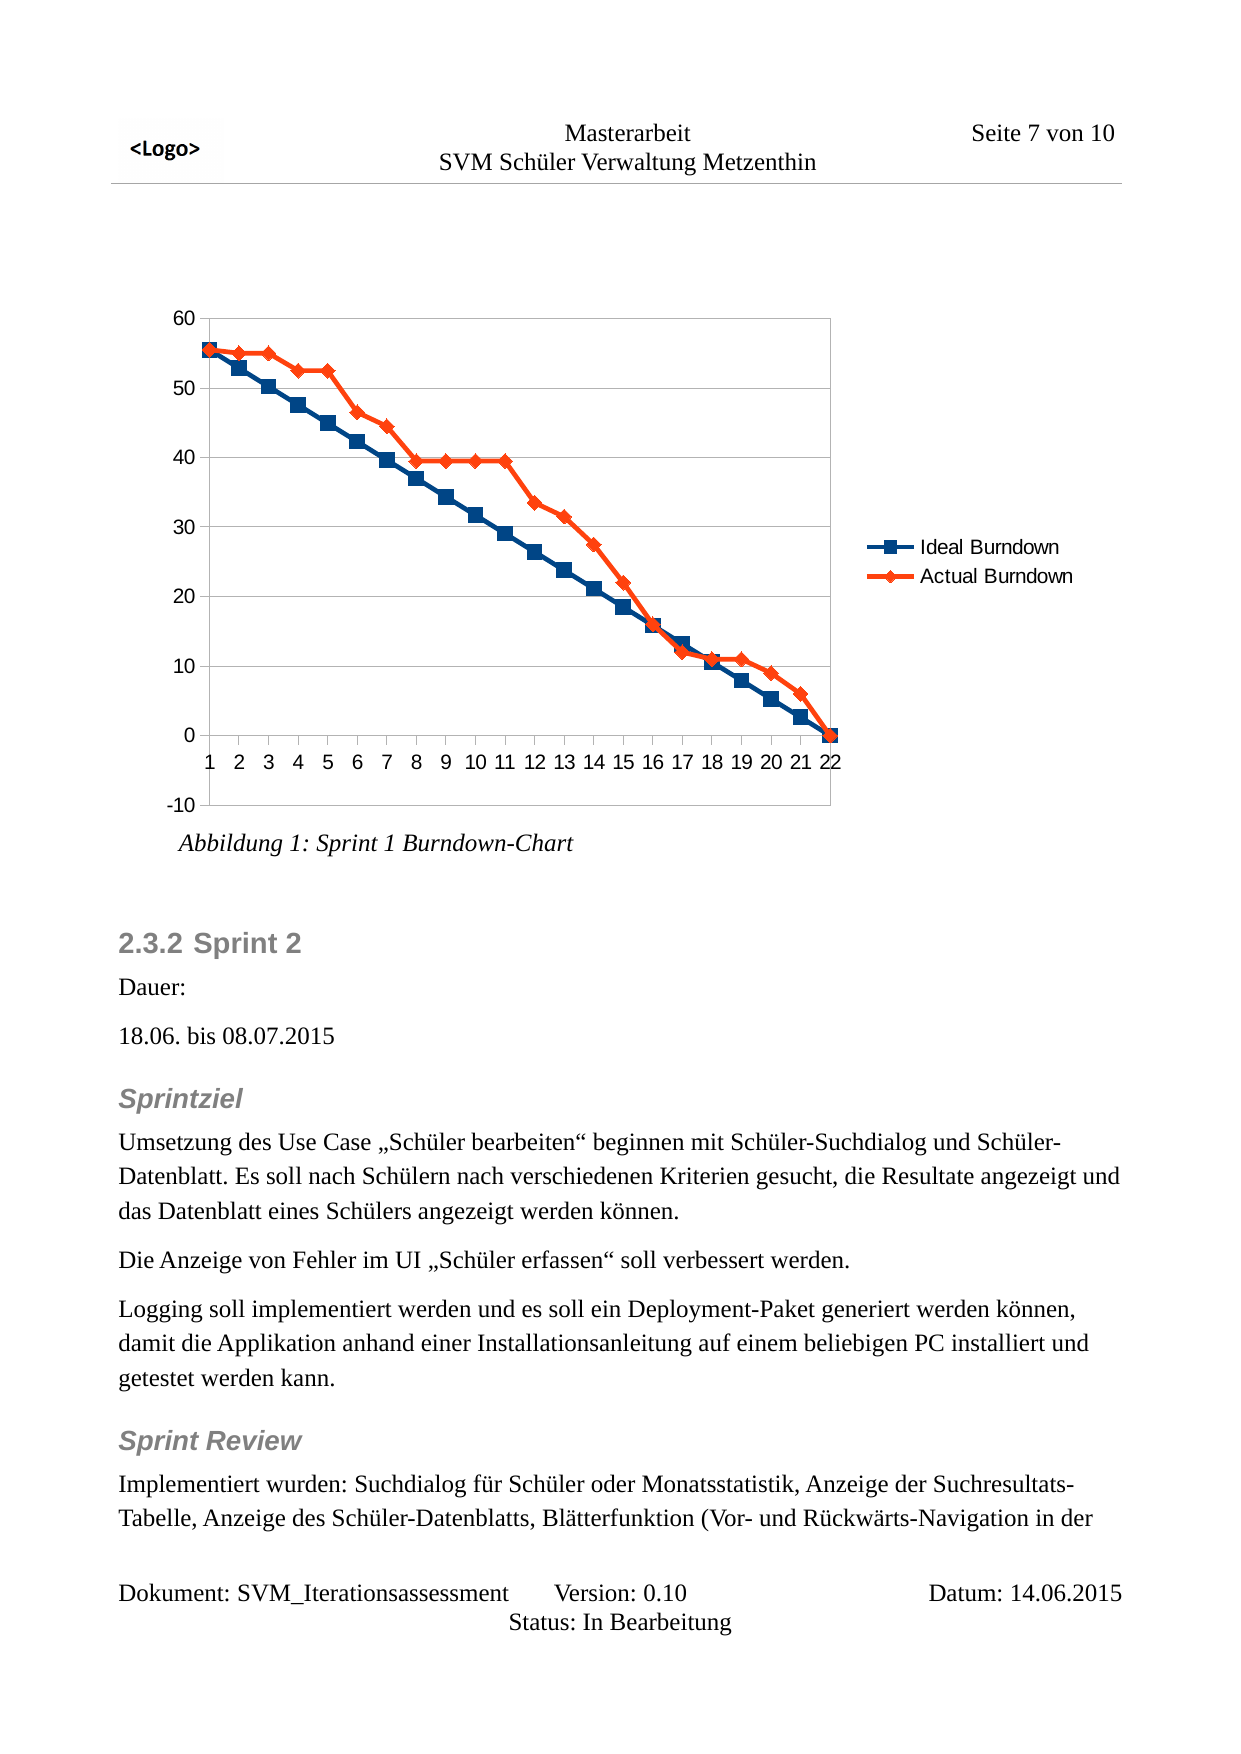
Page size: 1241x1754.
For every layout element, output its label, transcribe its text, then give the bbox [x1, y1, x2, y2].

text Dauer: [118, 972, 1122, 1001]
subtitle Sprintziel [118, 1082, 1122, 1114]
subtitle Sprint 2 [118, 926, 1122, 959]
picture [118, 118, 224, 183]
text Abbildung 1: Sprint 1 Burndown-Chart [179, 828, 1062, 856]
text Die Anzeige von Fehler im UI „Schüler erfassen“ soll verbessert werden. [118, 1245, 1122, 1274]
text Implementiert wurden: Suchdialog für Schüler oder Monatsstatistik, Anzeige der Suchresultats-Tabelle, Anzeige des Schüler-Datenblatts, Blätterfunktion (Vor- und Rückwärts-Navigation in der [118, 1469, 1122, 1532]
text 18.06. bis 08.07.2015 [118, 1021, 1122, 1050]
text Logging soll implementiert werden und es soll ein Deployment-Paket generiert werden können, damit die Applikation anhand einer Installationsanleitung auf einem beliebigen PC installiert und getestet werden kann. [118, 1294, 1122, 1392]
text Umsetzung des Use Case „Schüler bearbeiten“ beginnen mit Schüler-Suchdialog und Schüler-Datenblatt. Es soll nach Schülern nach verschiedenen Kriterien gesucht, die Resultate angezeigt und das Datenblatt eines Schülers angezeigt werden können. [118, 1127, 1122, 1224]
subtitle Sprint Review [118, 1424, 1122, 1456]
